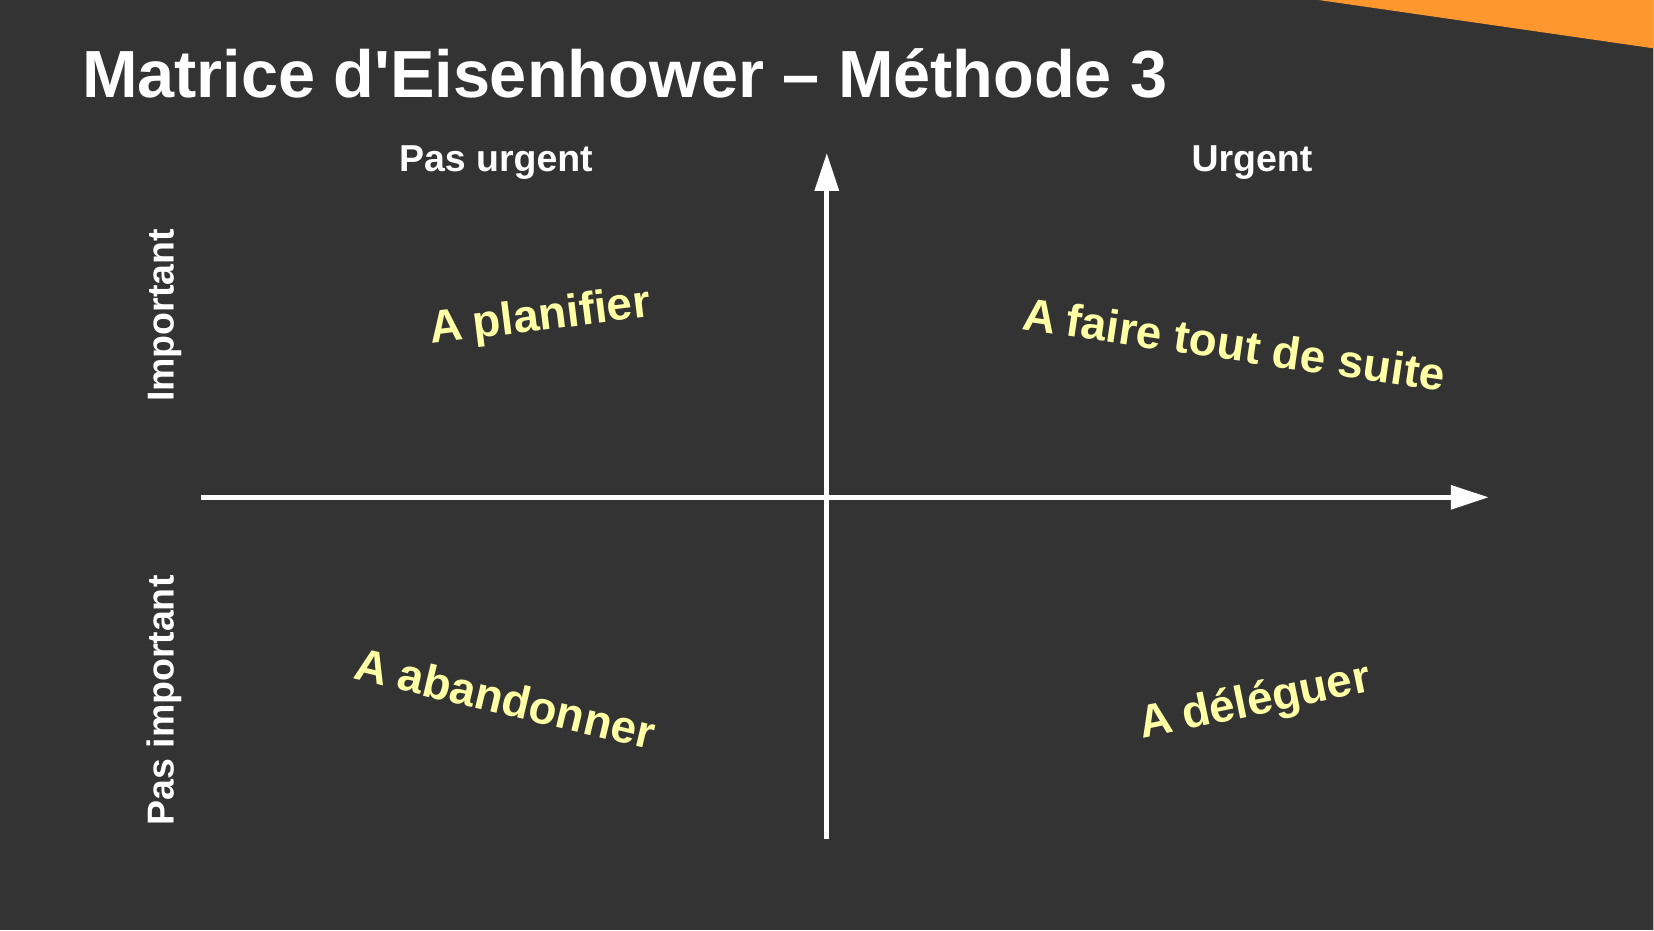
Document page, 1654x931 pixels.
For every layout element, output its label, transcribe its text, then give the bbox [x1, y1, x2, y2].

text_box Pas urgent [283, 129, 709, 187]
title Matrice d'Eisenhower – Méthode 3 [82, 37, 1571, 122]
text_box Pas important [132, 555, 189, 846]
text_box [1318, 0, 1654, 49]
text_box Urgent [1039, 129, 1465, 187]
text_box A abandonner [327, 626, 684, 773]
text_box A faire tout de suite [1001, 278, 1467, 412]
text_box Important [132, 170, 189, 461]
text_box A déléguer [1076, 631, 1433, 768]
text_box A planifier [307, 253, 773, 376]
